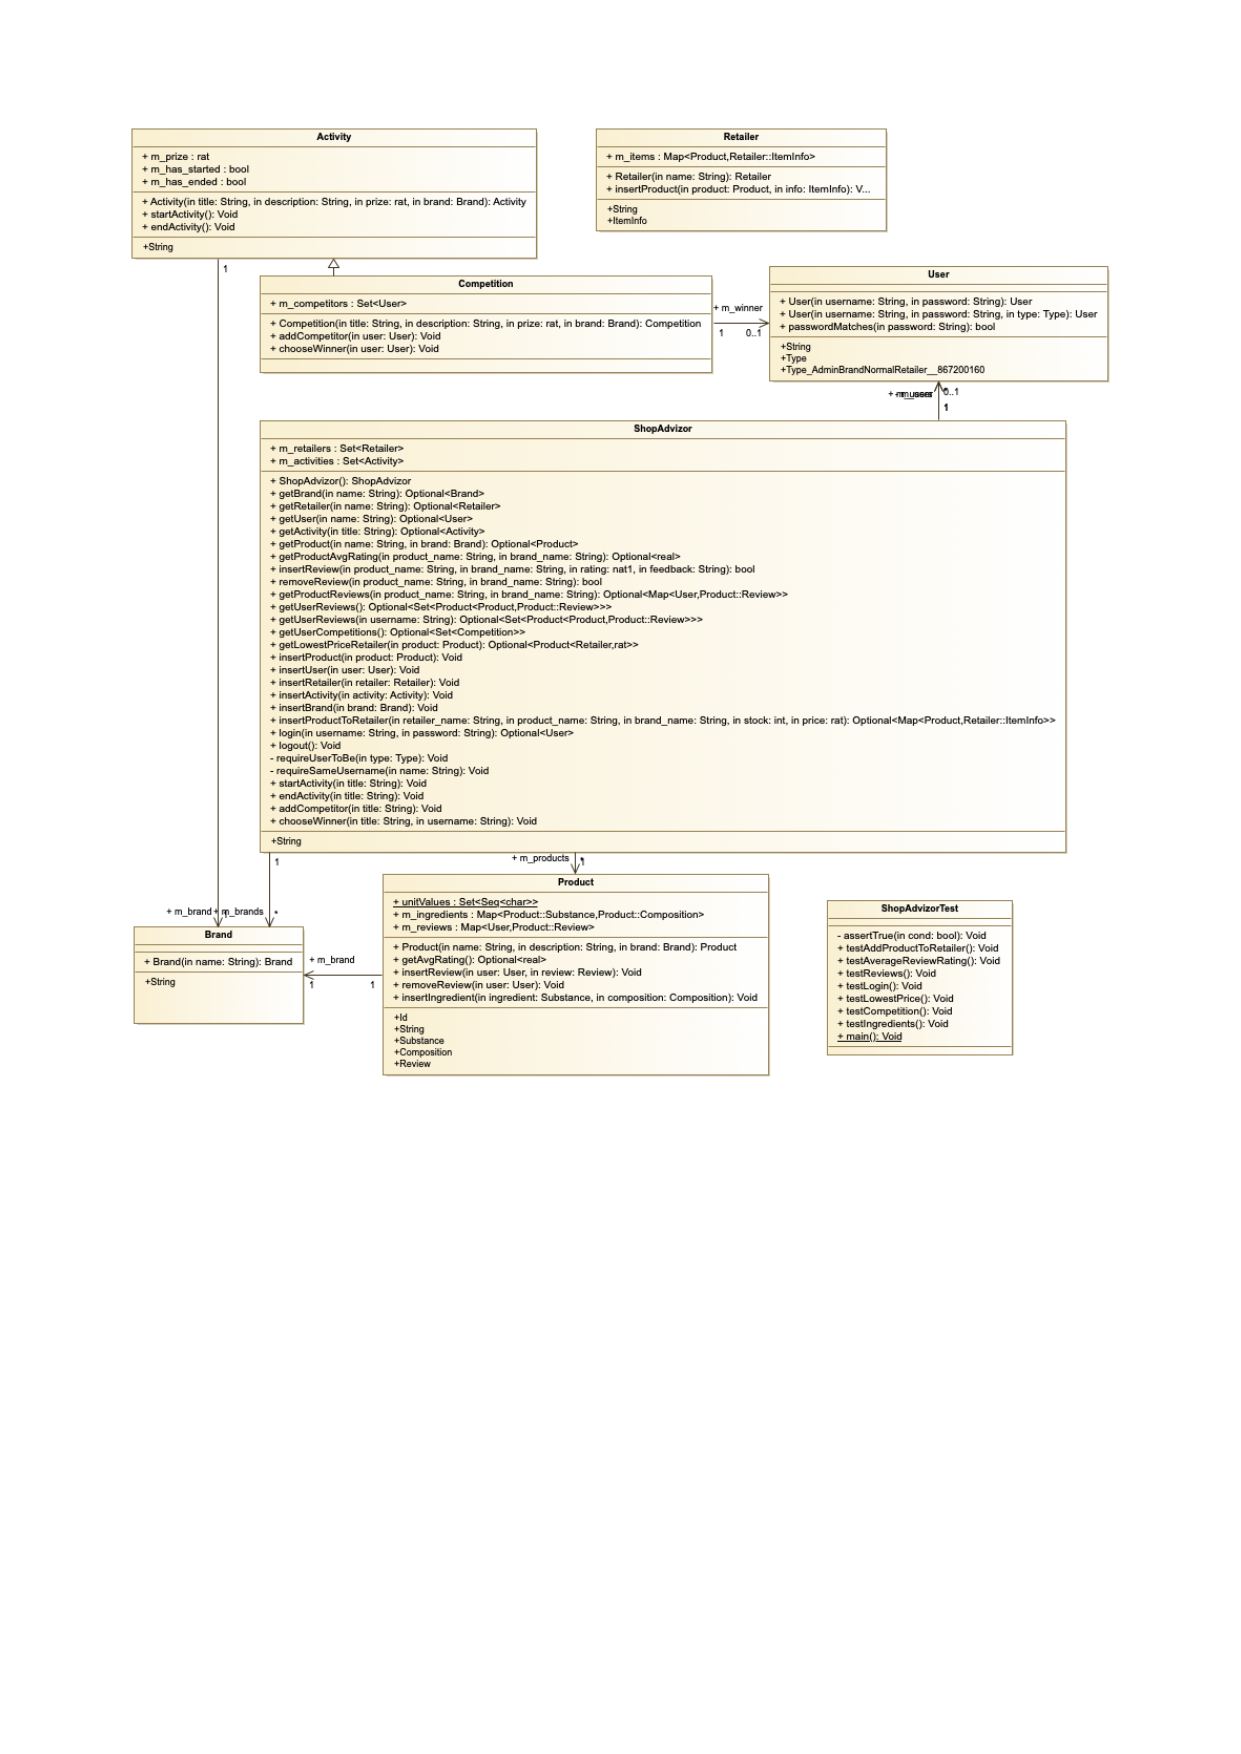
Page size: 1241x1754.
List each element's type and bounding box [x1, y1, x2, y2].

picture [121, 118, 1119, 1087]
